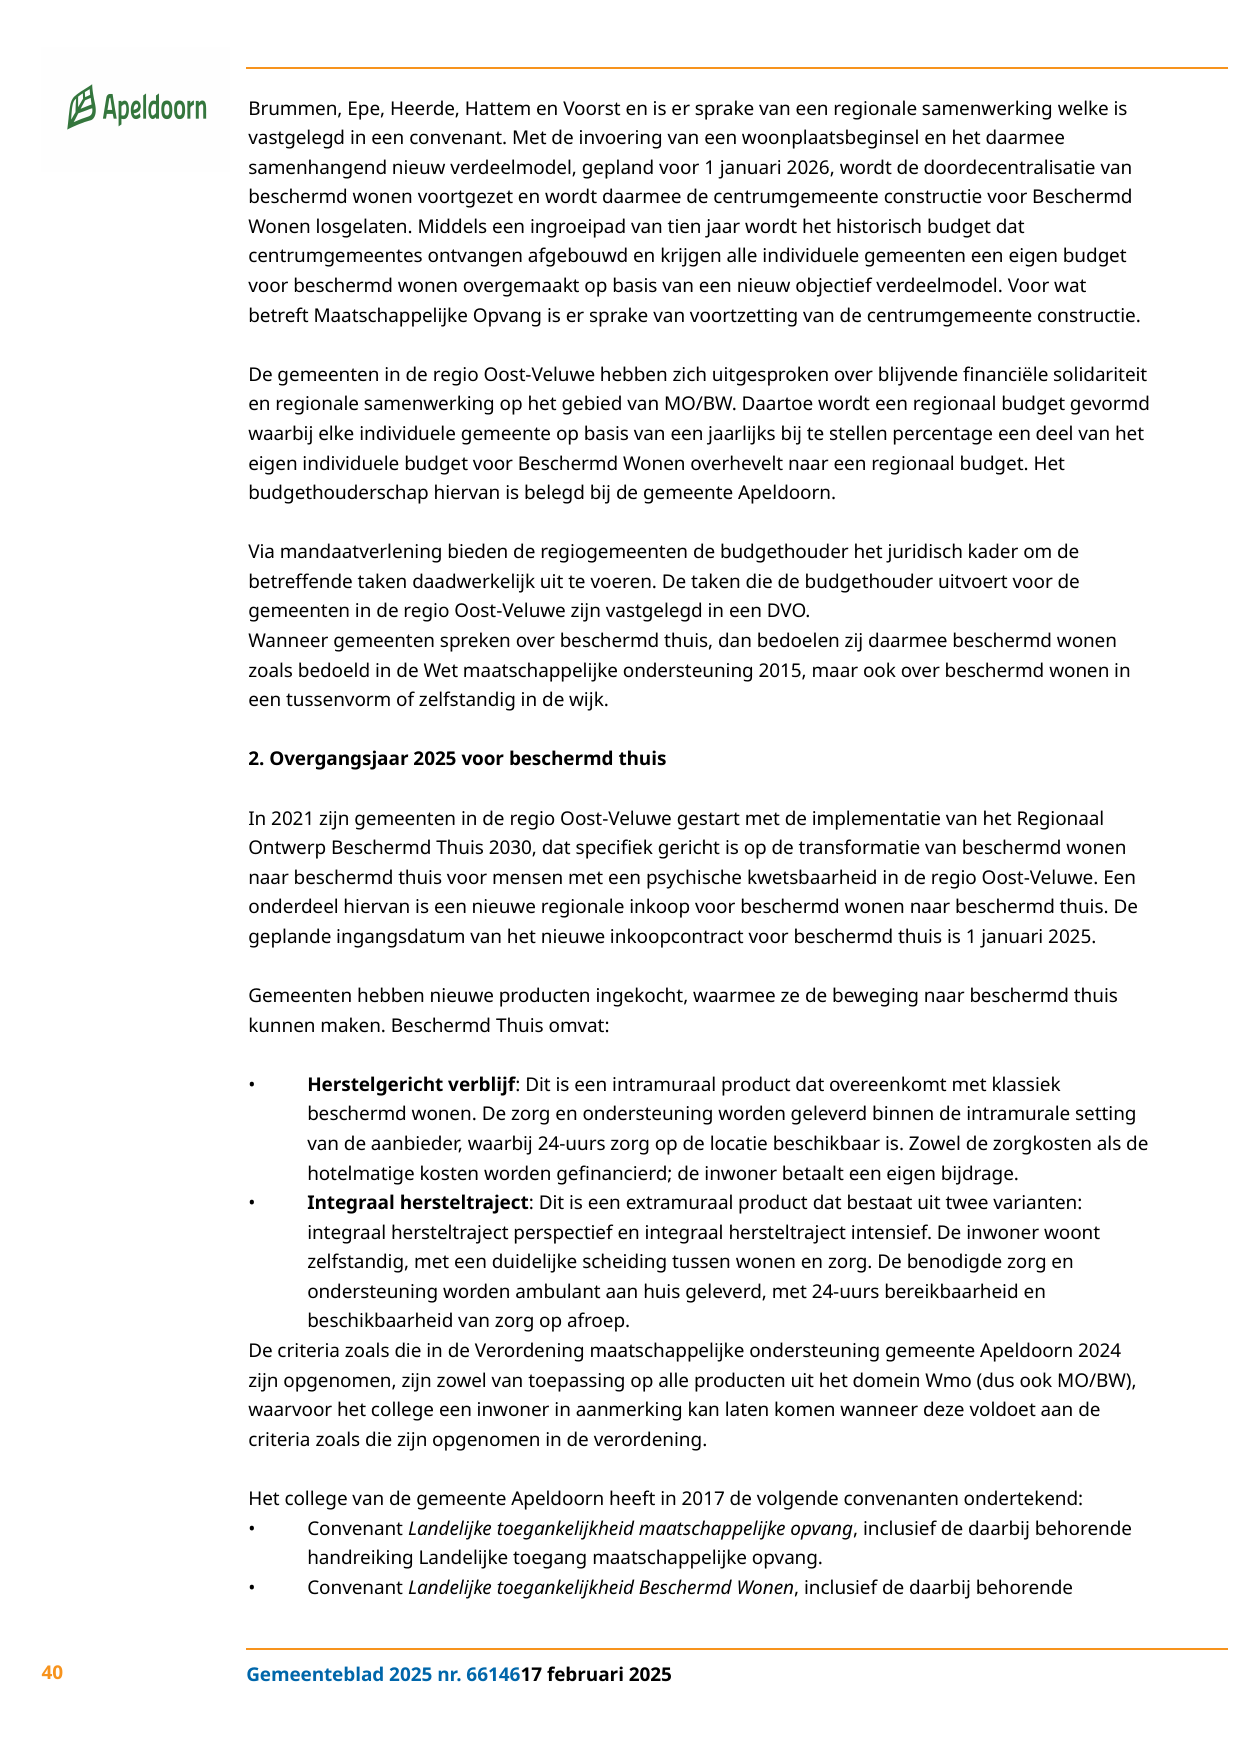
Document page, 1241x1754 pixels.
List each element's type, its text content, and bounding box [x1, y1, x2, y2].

text Via mandaatverlening bieden de regiogemeenten de budgethouder het juridisch kader om de betreffende taken daadwerkelijk uit te voeren. De taken die de budgethouder uitvoert voor de gemeenten in de regio Oost-Veluwe zijn vastgelegd in een DVO. [248, 538, 1152, 623]
text Brummen, Epe, Heerde, Hattem en Voorst en is er sprake van een regionale samenwerking welke is vastgelegd in een convenant. Met de invoering van een woonplaatsbeginsel en het daarmee samenhangend nieuw verdeelmodel, gepland voor 1 januari 2026, wordt de doordecentralisatie van beschermd wonen voortgezet en wordt daarmee de centrumgemeente constructie voor Beschermd Wonen losgelaten. Middels een ingroeipad van tien jaar wordt het historisch budget dat centrumgemeentes ontvangen afgebouwd en krijgen alle individuele gemeenten een eigen budget voor beschermd wonen overgemaakt op basis van een nieuw objectief verdeelmodel. Voor wat betreft Maatschappelijke Opvang is er sprake van voortzetting van de centrumgemeente constructie. [248, 95, 1152, 328]
list Integraal hersteltraject: Dit is een extramuraal product dat bestaat uit twee varianten: integraal hersteltraject perspectief en integraal hersteltraject intensief. De inwoner woont zelfstandig, met een duidelijke scheiding tussen wonen en zorg. De benodigde zorg en ondersteuning worden ambulant aan huis geleverd, met 24-uurs bereikbaarheid en beschikbaarheid van zorg op afroep. [248, 1189, 1152, 1333]
picture [41, 47, 231, 172]
list Convenant Landelijke toegankelijkheid maatschappelijke opvang, inclusief de daarbij behorende handreiking Landelijke toegang maatschappelijke opvang. [248, 1515, 1152, 1570]
text De criteria zoals die in de Verordening maatschappelijke ondersteuning gemeente Apeldoorn 2024 zijn opgenomen, zijn zowel van toepassing op alle producten uit het domein Wmo (dus ook MO/BW), waarvoor het college een inwoner in aanmerking kan laten komen wanneer deze voldoet aan de criteria zoals die zijn opgenomen in de verordening. [248, 1337, 1152, 1452]
text Wanneer gemeenten spreken over beschermd thuis, dan bedoelen zij daarmee beschermd wonen zoals bedoeld in de Wet maatschappelijke ondersteuning 2015, maar ook over beschermd wonen in een tussenvorm of zelfstandig in de wijk. [248, 627, 1152, 712]
list Herstelgericht verblijf: Dit is een intramuraal product dat overeenkomt met klassiek beschermd wonen. De zorg en ondersteuning worden geleverd binnen de intramurale setting van de aanbieder, waarbij 24-uurs zorg op de locatie beschikbaar is. Zowel de zorgkosten als de hotelmatige kosten worden gefinancierd; de inwoner betaalt een eigen bijdrage. [248, 1071, 1152, 1186]
list Convenant Landelijke toegankelijkheid Beschermd Wonen, inclusief de daarbij behorende [248, 1574, 1152, 1600]
text In 2021 zijn gemeenten in de regio Oost-Veluwe gestart met de implementatie van het Regionaal Ontwerp Beschermd Thuis 2030, dat specifiek gericht is op de transformatie van beschermd wonen naar beschermd thuis voor mensen met een psychische kwetsbaarheid in de regio Oost-Veluwe. Een onderdeel hiervan is een nieuwe regionale inkoop voor beschermd wonen naar beschermd thuis. De geplande ingangsdatum van het nieuwe inkoopcontract voor beschermd thuis is 1 januari 2025. [248, 805, 1152, 949]
text De gemeenten in de regio Oost-Veluwe hebben zich uitgesproken over blijvende financiële solidariteit en regionale samenwerking op het gebied van MO/BW. Daartoe wordt een regionaal budget gevormd waarbij elke individuele gemeente op basis van een jaarlijks bij te stellen percentage een deel van het eigen individuele budget voor Beschermd Wonen overhevelt naar een regionaal budget. Het budgethouderschap hiervan is belegd bij de gemeente Apeldoorn. [248, 361, 1152, 505]
text Gemeenten hebben nieuwe producten ingekocht, waarmee ze de beweging naar beschermd thuis kunnen maken. Beschermd Thuis omvat: [248, 982, 1152, 1038]
text Het college van de gemeente Apeldoorn heeft in 2017 de volgende convenanten ondertekend: [248, 1485, 1152, 1511]
text 2. Overgangsjaar 2025 voor beschermd thuis [248, 746, 1152, 771]
